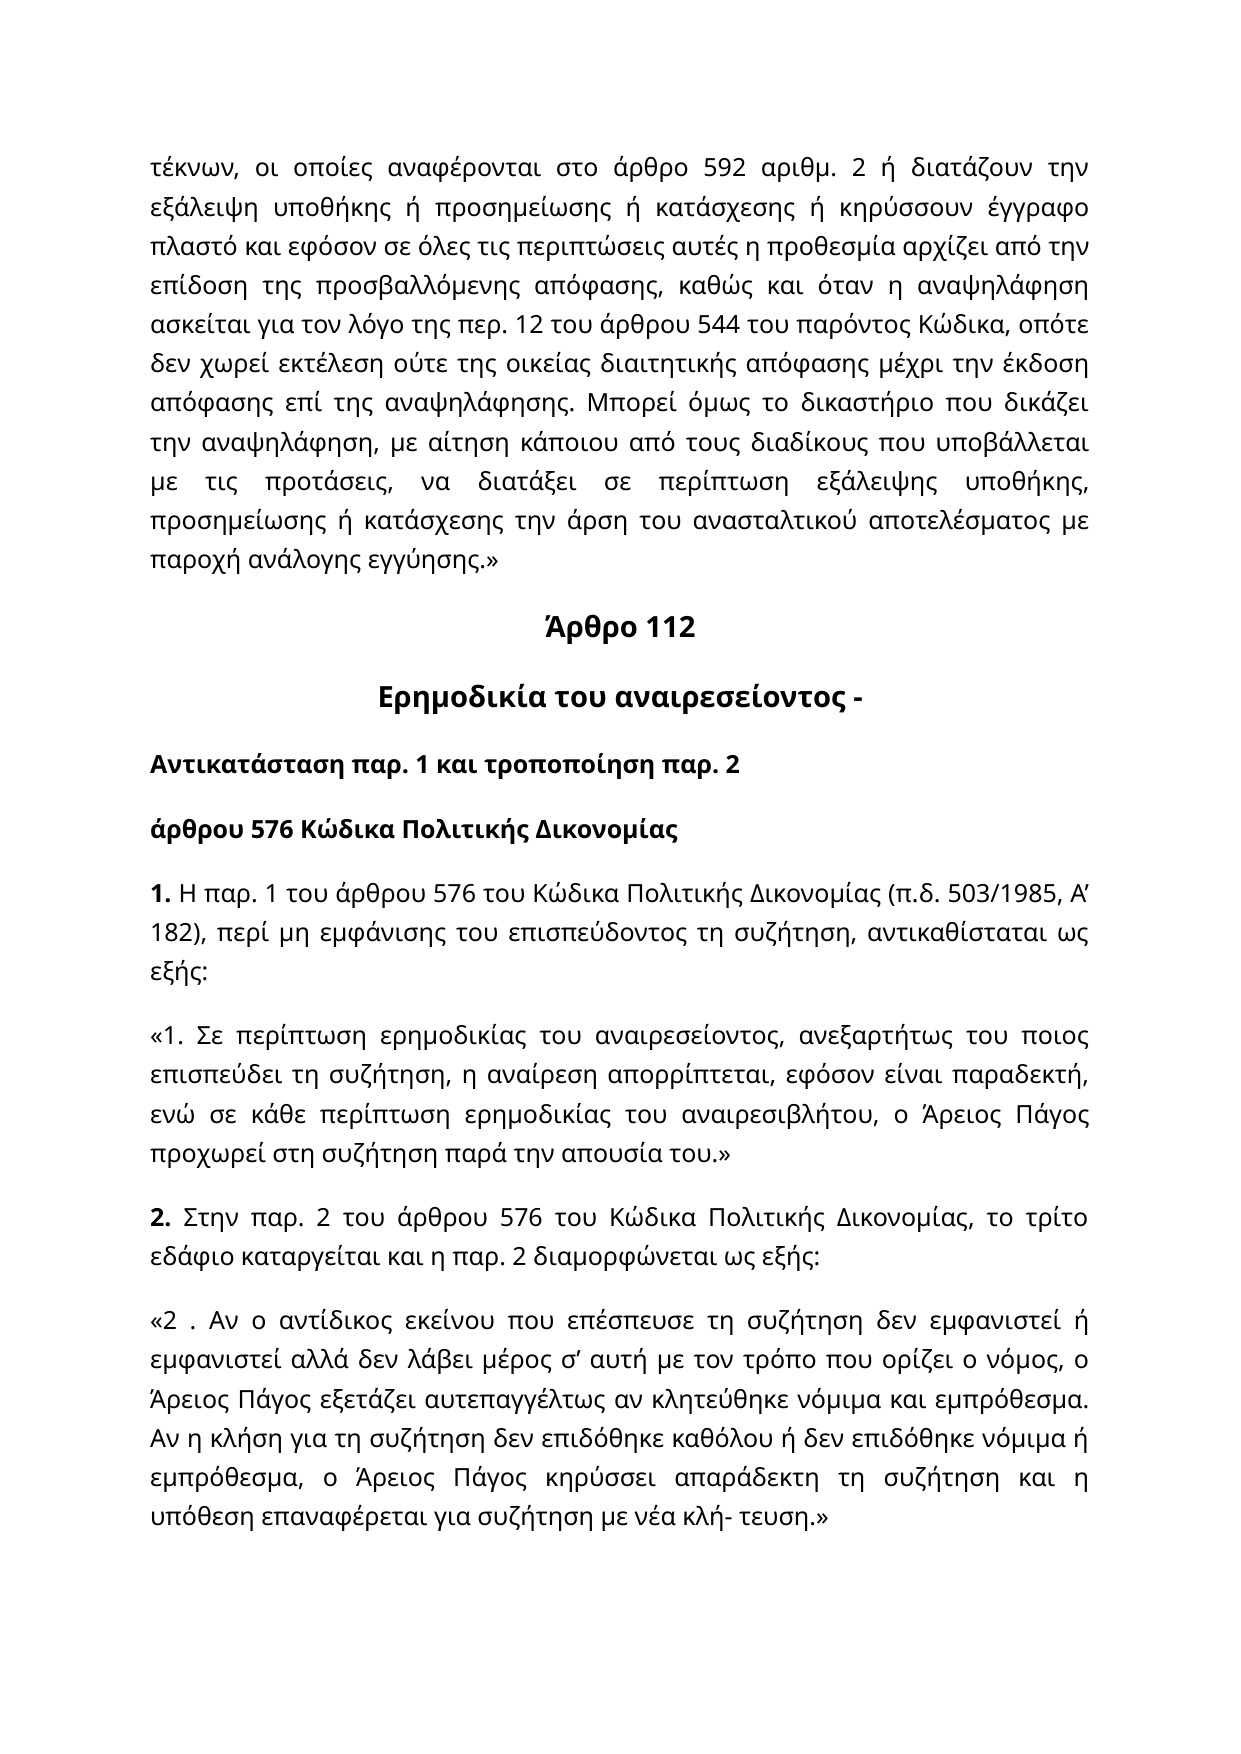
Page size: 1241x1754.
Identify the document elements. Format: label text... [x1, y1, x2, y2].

text 2. Στην παρ. 2 του άρθρου 576 του Κώδικα Πολιτικής Δικονομίας, το τρίτο εδάφιο καταργείται και η παρ. 2 διαμορφώνεται ως εξής: [150, 1199, 1090, 1273]
subtitle Άρθρο 112 [150, 606, 1090, 646]
subtitle Ερημοδικία του αναιρεσείοντος - [150, 676, 1090, 716]
text Αντικατάσταση παρ. 1 και τροποποίηση παρ. 2 [150, 747, 1090, 781]
text «1. Σε περίπτωση ερημοδικίας του αναιρεσείοντος, ανεξαρτήτως του ποιος επισπεύδει τη συζήτηση, η αναίρεση απορρίπτεται, εφόσον είναι παραδεκτή, ενώ σε κάθε περίπτωση ερημοδικίας του αναιρεσιβλήτου, ο Άρειος Πάγος προχωρεί στη συζήτηση παρά την απουσία του.» [150, 1018, 1090, 1169]
text «2 . Αν ο αντίδικος εκείνου που επέσπευσε τη συζήτηση δεν εμφανιστεί ή εμφανιστεί αλλά δεν λάβει μέρος σ’ αυτή με τον τρόπο που ορίζει ο νόμος, ο Άρειος Πάγος εξετάζει αυτεπαγγέλτως αν κλητεύθηκε νόμιμα και εμπρόθεσμα. Αν η κλήση για τη συζήτηση δεν επιδόθηκε καθόλου ή δεν επιδόθηκε νόμιμα ή εμπρόθεσμα, ο Άρειος Πάγος κηρύσσει απαράδεκτη τη συζήτηση και η υπόθεση επαναφέρεται για συζήτηση με νέα κλή- τευση.» [150, 1303, 1090, 1533]
text 1. Η παρ. 1 του άρθρου 576 του Κώδικα Πολιτικής Δικονομίας (π.δ. 503/1985, Α’ 182), περί μη εμφάνισης του επισπεύδοντος τη συζήτηση, αντικαθίσταται ως εξής: [150, 875, 1090, 988]
text άρθρου 576 Κώδικα Πολιτικής Δικονομίας [150, 811, 1090, 845]
text τέκνων, οι οποίες αναφέρονται στο άρθρο 592 αριθμ. 2 ή διατάζουν την εξάλειψη υποθήκης ή προσημείωσης ή κατάσχεσης ή κηρύσσουν έγγραφο πλαστό και εφόσον σε όλες τις περιπτώσεις αυτές η προθεσμία αρχίζει από την επίδοση της προσβαλλόμενης απόφασης, καθώς και όταν η αναψηλάφηση ασκείται για τον λόγο της περ. 12 του άρθρου 544 του παρόντος Κώδικα, οπότε δεν χωρεί εκτέλεση ούτε της οικείας διαιτητικής απόφασης μέχρι την έκδοση απόφασης επί της αναψηλάφησης. Μπορεί όμως το δικαστήριο που δικάζει την αναψηλάφηση, με αίτηση κάποιου από τους διαδίκους που υποβάλλεται με τις προτάσεις, να διατάξει σε περίπτωση εξάλειψης υποθήκης, προσημείωσης ή κατάσχεσης την άρση του ανασταλτικού αποτελέσματος με παροχή ανάλογης εγγύησης.» [150, 150, 1090, 576]
